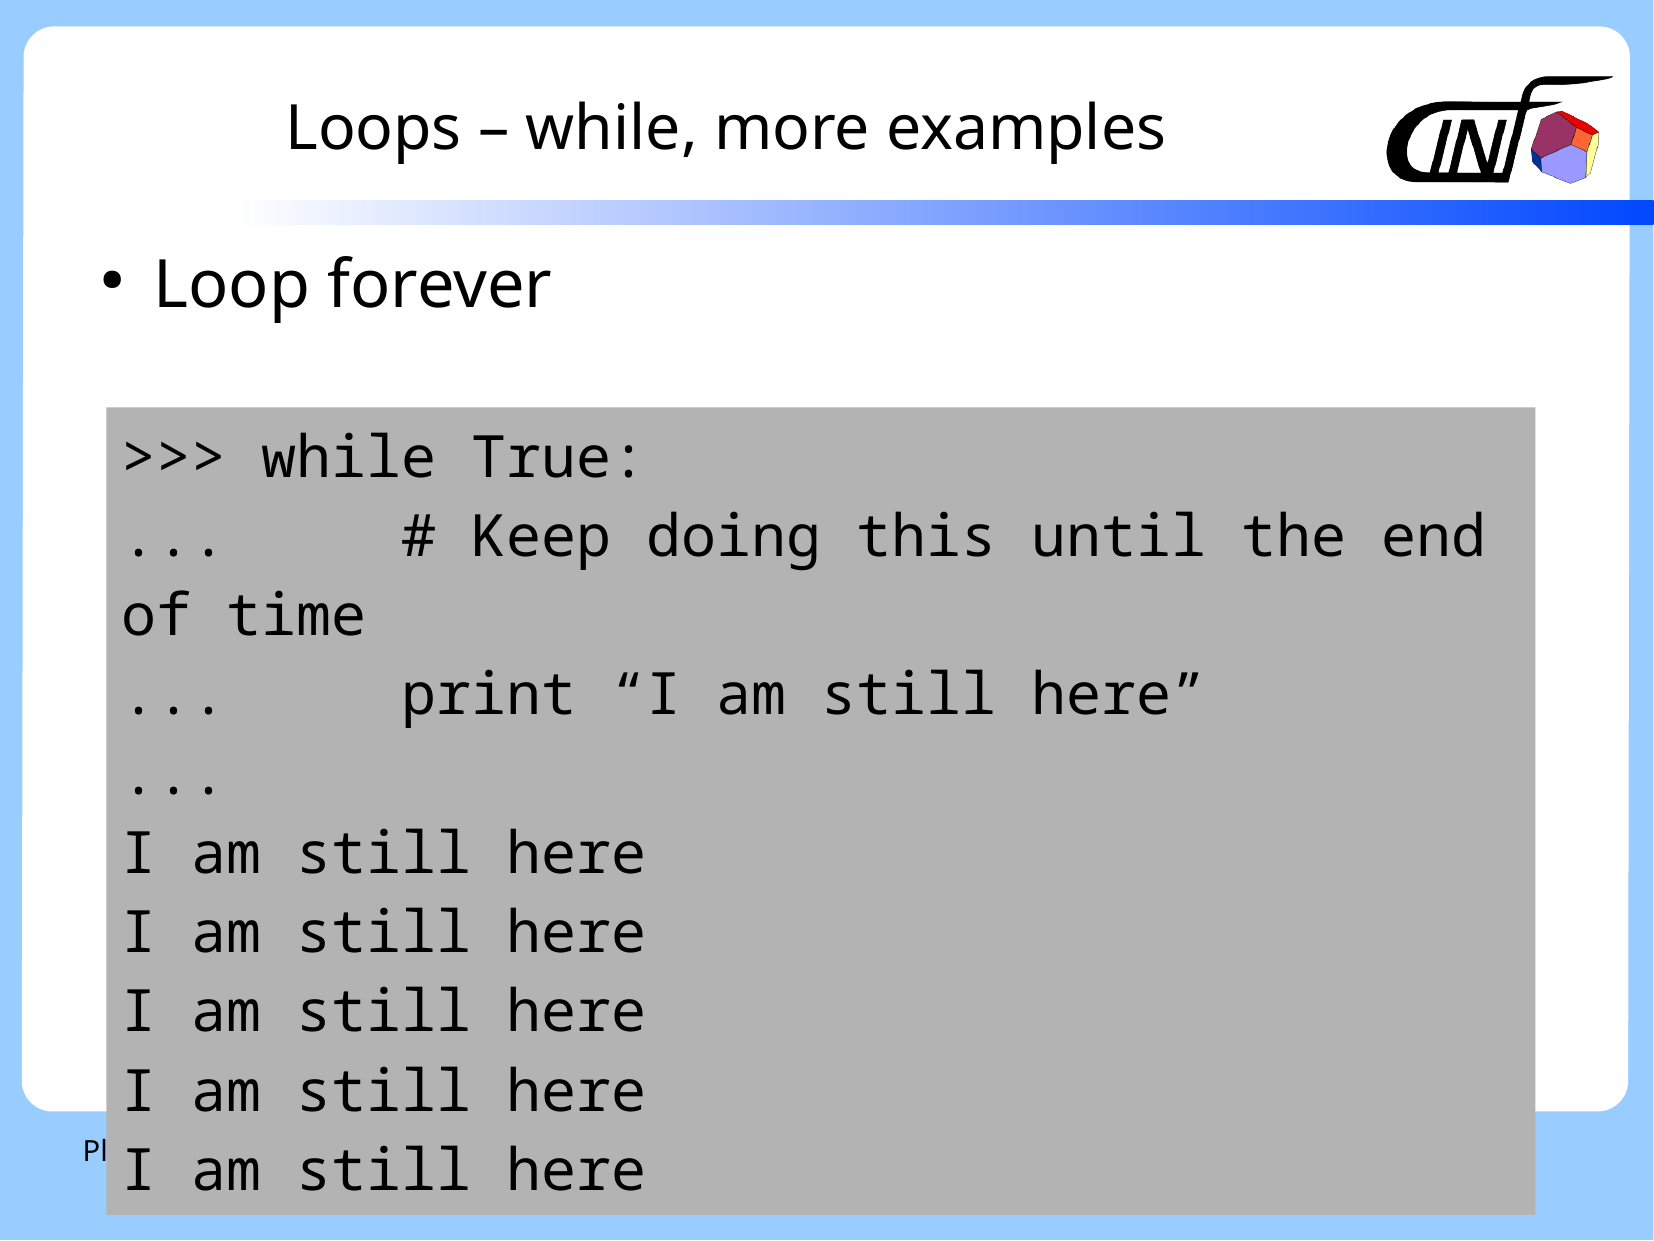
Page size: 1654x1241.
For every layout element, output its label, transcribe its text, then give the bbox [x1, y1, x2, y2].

table_header B [956, 201, 961, 224]
text_box >>> while True: ... # Keep doing this until the end of time ... print “I am still here” ... I am still here I am still here I am still here I am still here I am still here [106, 414, 1536, 950]
picture [1386, 76, 1613, 184]
title Loops – while, more examples [82, 49, 1371, 201]
list Loop forever [82, 236, 1536, 414]
